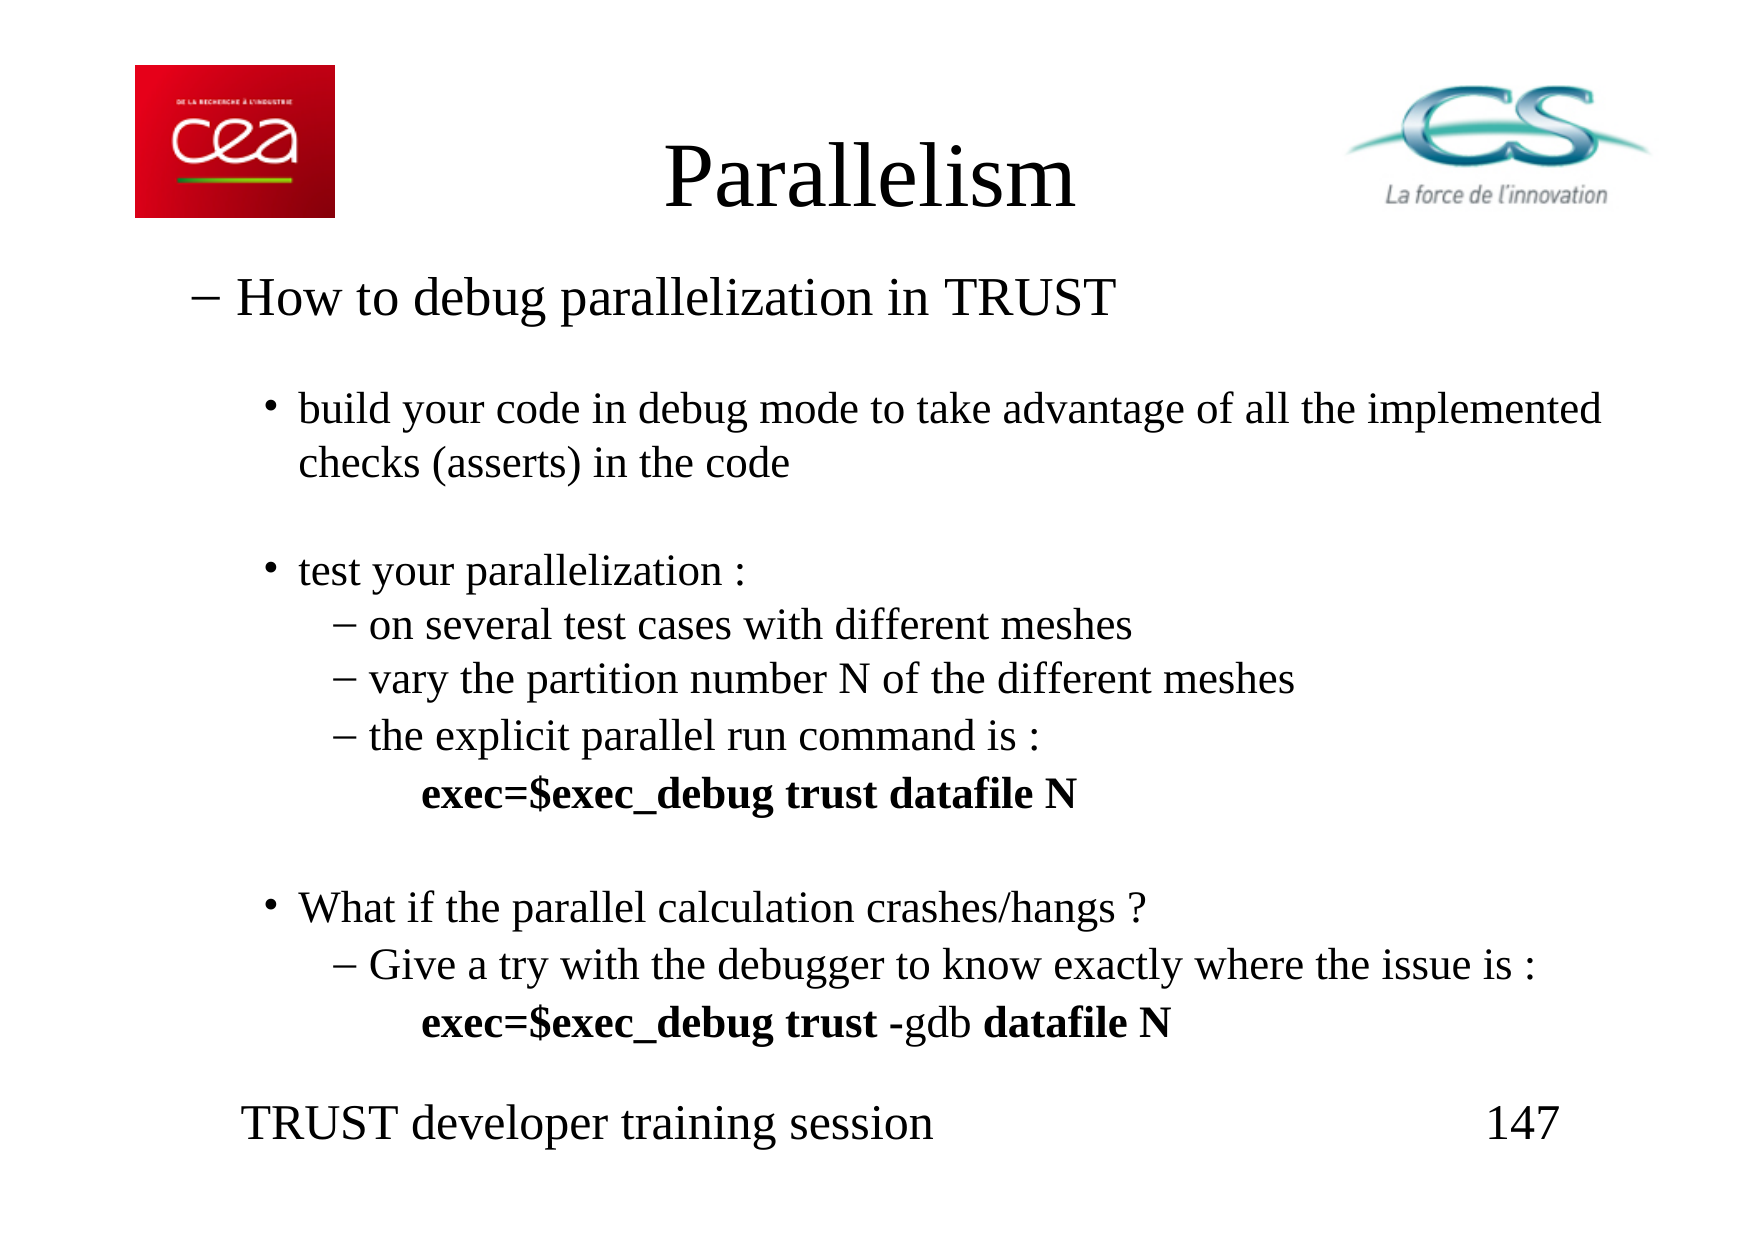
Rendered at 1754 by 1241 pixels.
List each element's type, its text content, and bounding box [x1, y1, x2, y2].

title Parallelism [195, 44, 1546, 253]
text_box How to debug parallelization in TRUST build your code in debug mode to take advantage of all the implemented checks (asserts) in the code test your parallelization : on several test cases with different meshes vary the partition number N of the different meshes the explicit parallel run command is : exec=$exec_debug trust datafile N What if the parallel calculation crashes/hangs ? Give a try with the debugger to know exactly where the issue is : exec=$exec_debug trust -gdb datafile N [106, 253, 1681, 1063]
picture [135, 65, 195, 218]
picture [1546, 73, 1662, 218]
